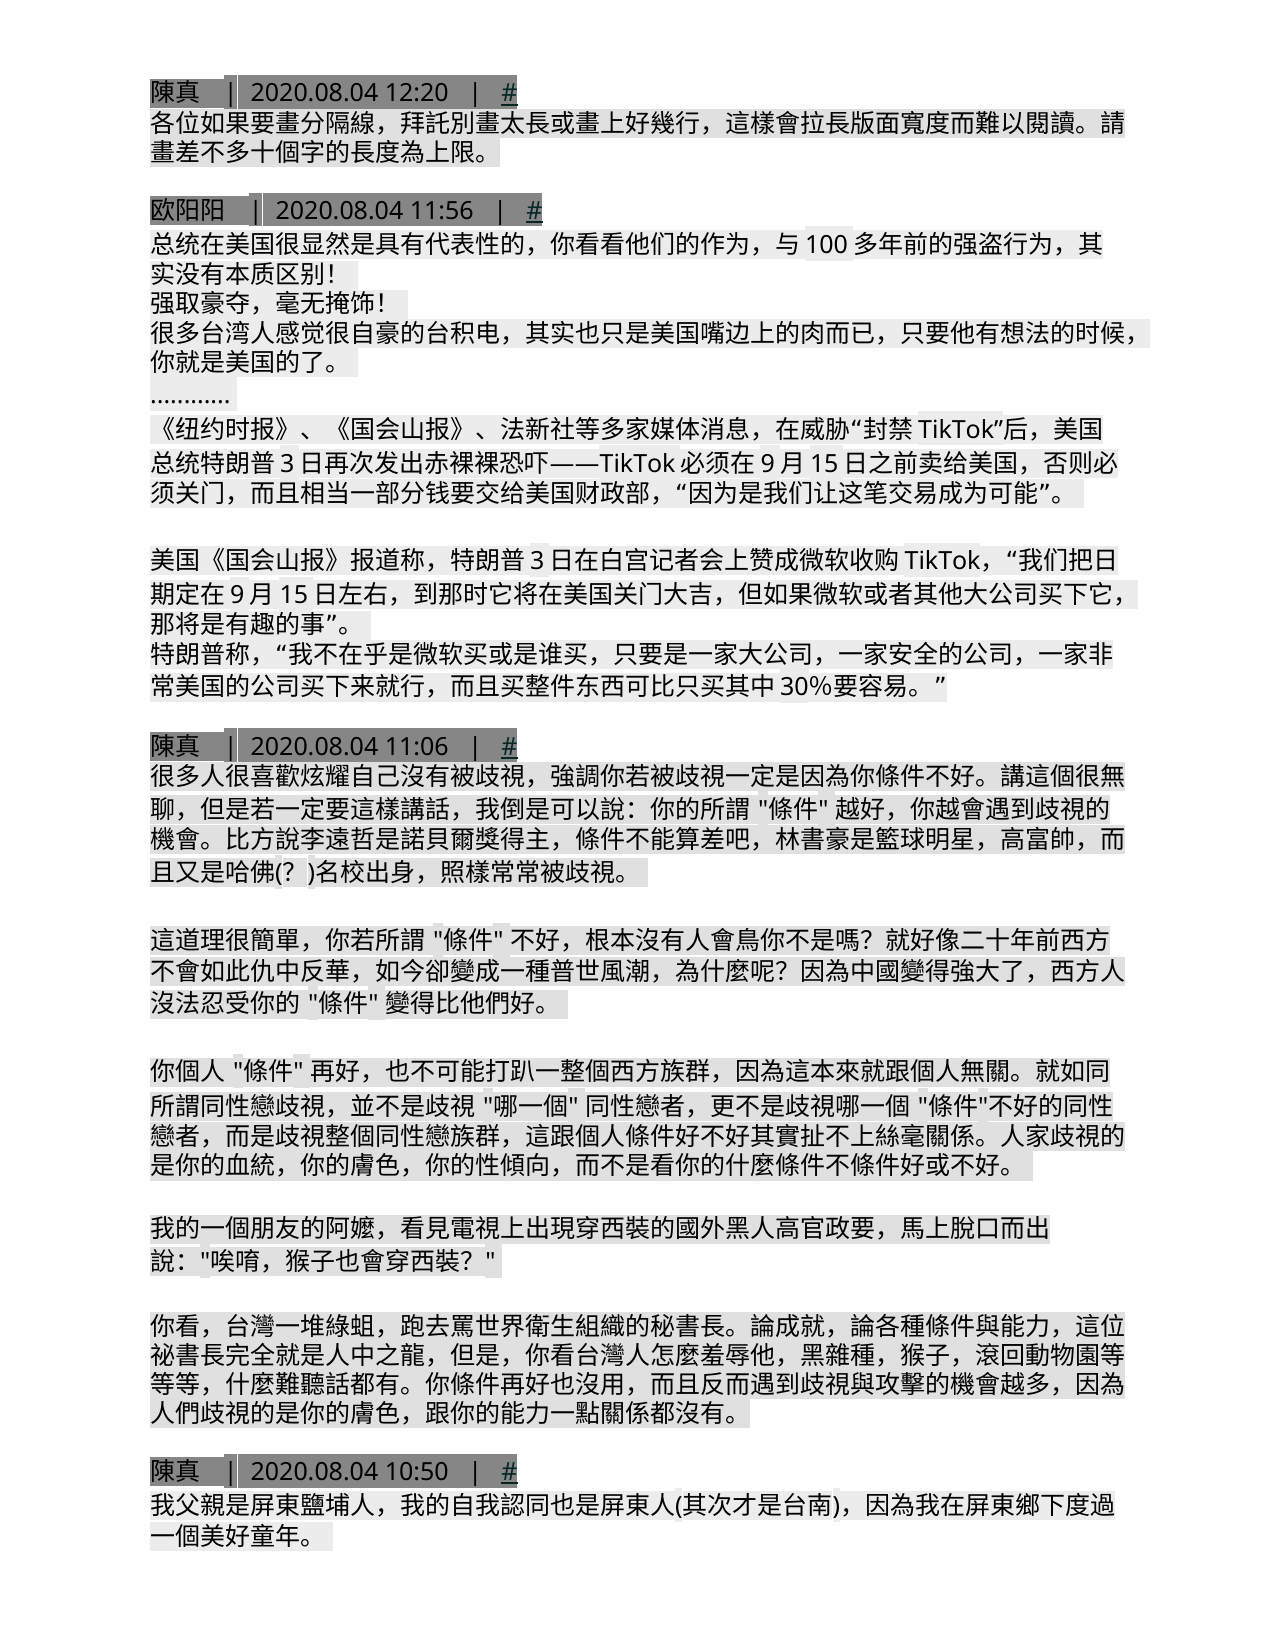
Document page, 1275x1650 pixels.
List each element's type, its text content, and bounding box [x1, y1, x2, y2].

text 我父親是屏東鹽埔人，我的自我認同也是屏東人(其次才是台南)，因為我在屏東鄉下度過一個美好童年。 [150, 1488, 1125, 1551]
text 总统在美国很显然是具有代表性的，你看看他们的作为，与100多年前的强盗行为，其实没有本质区别！ 强取豪夺，毫无掩饰！ 很多台湾人感觉很自豪的台积电，其实也只是美国嘴边上的肉而已，只要他有想法的时候，你就是美国的了。 ............ 《纽约时报》、《国会山报》、法新社等多家媒体消息，在威胁“封禁TikTok”后，美国总统特朗普3日再次发出赤裸裸恐吓——TikTok必须在9月15日之前卖给美国，否则必须关门，而且相当一部分钱要交给美国财政部，“因为是我们让这笔交易成为可能”。 美国《国会山报》报道称，特朗普3日在白宫记者会上赞成微软收购TikTok，“我们把日期定在9月15日左右，到那时它将在美国关门大吉，但如果微软或者其他大公司买下它，那将是有趣的事”。 特朗普称，“我不在乎是微软买或是谁买，只要是一家大公司，一家安全的公司，一家非常美国的公司买下来就行，而且买整件东西可比只买其中30％要容易。” [150, 226, 1125, 703]
text 陳真 | 2020.08.04 11:06 | # [150, 728, 1125, 762]
text 陳真 | 2020.08.04 12:20 | # [150, 75, 1125, 109]
text 陳真 | 2020.08.04 10:50 | # [150, 1453, 1125, 1488]
text 各位如果要畫分隔線，拜託別畫太長或畫上好幾行，這樣會拉長版面寬度而難以閱讀。請畫差不多十個字的長度為上限。 [150, 109, 1125, 167]
text 欧阳阳 | 2020.08.04 11:56 | # [150, 192, 1125, 226]
text 很多人很喜歡炫耀自己沒有被歧視，強調你若被歧視一定是因為你條件不好。講這個很無聊，但是若一定要這樣講話，我倒是可以說：你的所謂 "條件" 越好，你越會遇到歧視的機會。比方說李遠哲是諾貝爾獎得主，條件不能算差吧，林書豪是籃球明星，高富帥，而且又是哈佛(？)名校出身，照樣常常被歧視。 這道理很簡單，你若所謂 "條件" 不好，根本沒有人會鳥你不是嗎？就好像二十年前西方不會如此仇中反華，如今卻變成一種普世風潮，為什麼呢？因為中國變得強大了，西方人沒法忍受你的 "條件" 變得比他們好。 你個人 "條件" 再好，也不可能打趴一整個西方族群，因為這本來就跟個人無關。就如同所謂同性戀歧視，並不是歧視 "哪一個" 同性戀者，更不是歧視哪一個 "條件"不好的同性戀者，而是歧視整個同性戀族群，這跟個人條件好不好其實扯不上絲毫關係。人家歧視的是你的血統，你的膚色，你的性傾向，而不是看你的什麼條件不條件好或不好。 我的一個朋友的阿嬤，看見電視上出現穿西裝的國外黑人高官政要，馬上脫口而出說："唉唷，猴子也會穿西裝？" 你看，台灣一堆綠蛆，跑去罵世界衛生組織的秘書長。論成就，論各種條件與能力，這位祕書長完全就是人中之龍，但是，你看台灣人怎麼羞辱他，黑雜種，猴子，滾回動物園等等等，什麼難聽話都有。你條件再好也沒用，而且反而遇到歧視與攻擊的機會越多，因為人們歧視的是你的膚色，跟你的能力一點關係都沒有。 [150, 762, 1125, 1428]
